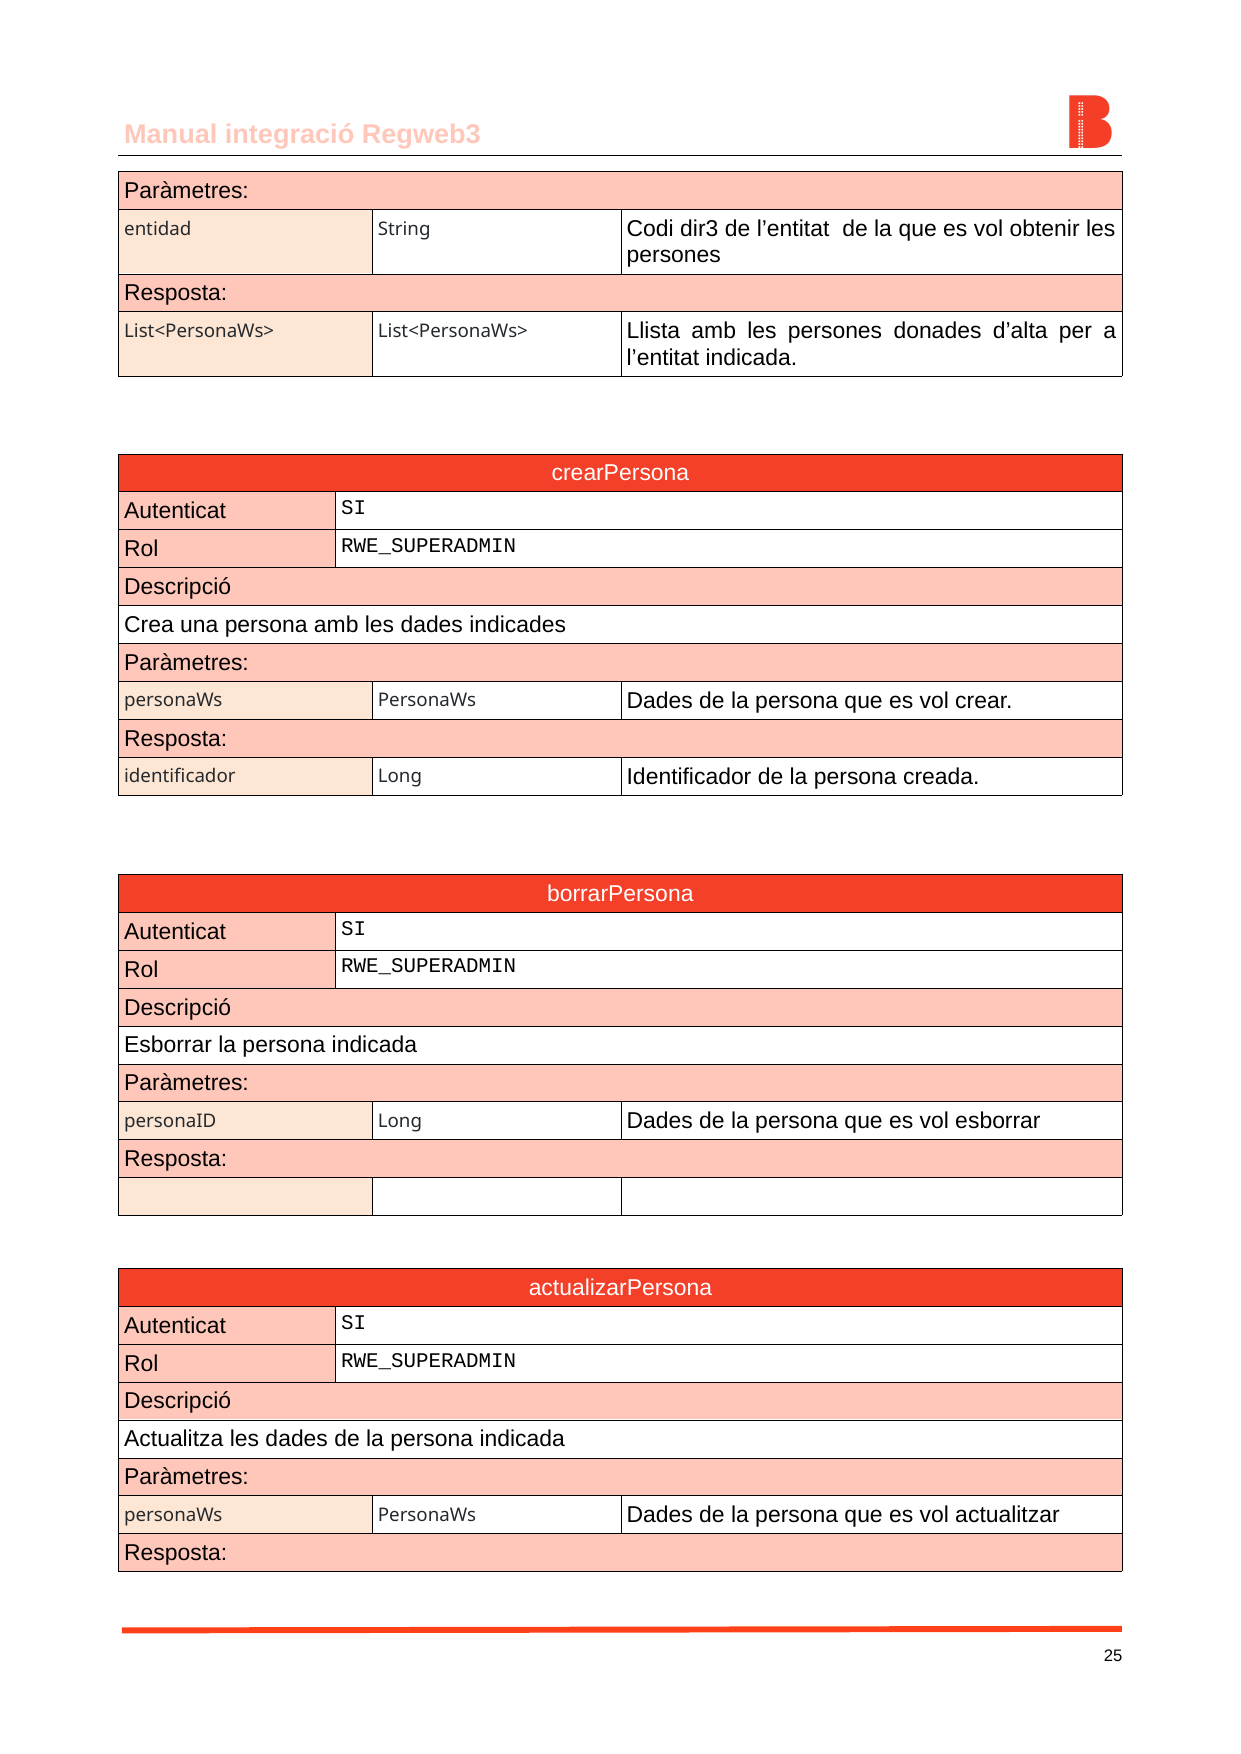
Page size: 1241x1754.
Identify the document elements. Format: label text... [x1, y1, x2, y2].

table_cell Paràmetres: [119, 1065, 1122, 1101]
table_cell Resposta: [119, 1534, 1122, 1571]
table_cell Identificador de la persona creada. [622, 758, 1122, 795]
table_cell Resposta: [119, 1140, 1122, 1177]
table_cell RWE_SUPERADMIN [336, 530, 1122, 567]
table_cell List<PersonaWs> [119, 312, 372, 376]
picture [1063, 94, 1117, 150]
table_header actualizarPersona [119, 1269, 1122, 1306]
table_cell [622, 1178, 1122, 1215]
table_cell Dades de la persona que es vol crear. [622, 682, 1122, 719]
table_cell Dades de la persona que es vol actualitzar [622, 1496, 1122, 1533]
table_cell Rol [119, 951, 335, 988]
table_cell SI [336, 492, 1122, 529]
table_cell Paràmetres: [119, 172, 1122, 209]
table_cell Autenticat [119, 913, 335, 950]
table_cell Rol [119, 1345, 335, 1382]
table_cell entidad [119, 210, 372, 273]
table_cell Dades de la persona que es vol esborrar [622, 1102, 1122, 1139]
table_cell Descripció [119, 1383, 1122, 1419]
table_cell Descripció [119, 568, 1122, 605]
table_cell Resposta: [119, 275, 1122, 311]
table_cell personaWs [119, 1496, 372, 1533]
table_cell Llista amb les persones donades d’alta per a l’entitat indicada. [622, 312, 1122, 376]
table_cell SI [336, 1307, 1122, 1344]
table_cell Paràmetres: [119, 1459, 1122, 1495]
table_cell Autenticat [119, 492, 335, 529]
table_cell personaWs [119, 682, 372, 719]
table_cell SI [336, 913, 1122, 950]
table_cell Rol [119, 530, 335, 567]
table_cell PersonaWs [373, 682, 621, 719]
table_cell Descripció [119, 989, 1122, 1026]
table_cell RWE_SUPERADMIN [336, 951, 1122, 988]
table_cell Paràmetres: [119, 644, 1122, 681]
table_cell Long [373, 758, 621, 795]
table_cell [373, 1178, 621, 1215]
table_cell [119, 1178, 372, 1215]
table_cell String [373, 210, 621, 273]
table_cell Codi dir3 de l’entitat de la que es vol obtenir les persones [622, 210, 1122, 273]
table_cell PersonaWs [373, 1496, 621, 1533]
table_header borrarPersona [119, 875, 1122, 912]
table_header crearPersona [119, 455, 1122, 491]
table_cell RWE_SUPERADMIN [336, 1345, 1122, 1382]
table_cell identificador [119, 758, 372, 795]
table_cell Resposta: [119, 720, 1122, 757]
table_cell List<PersonaWs> [373, 312, 621, 376]
table_cell personaID [119, 1102, 372, 1139]
table_cell Actualitza les dades de la persona indicada [119, 1421, 1122, 1457]
table_cell Crea una persona amb les dades indicades [119, 606, 1122, 643]
table_cell Autenticat [119, 1307, 335, 1344]
table_cell Esborrar la persona indicada [119, 1027, 1122, 1063]
table_cell Long [373, 1102, 621, 1139]
